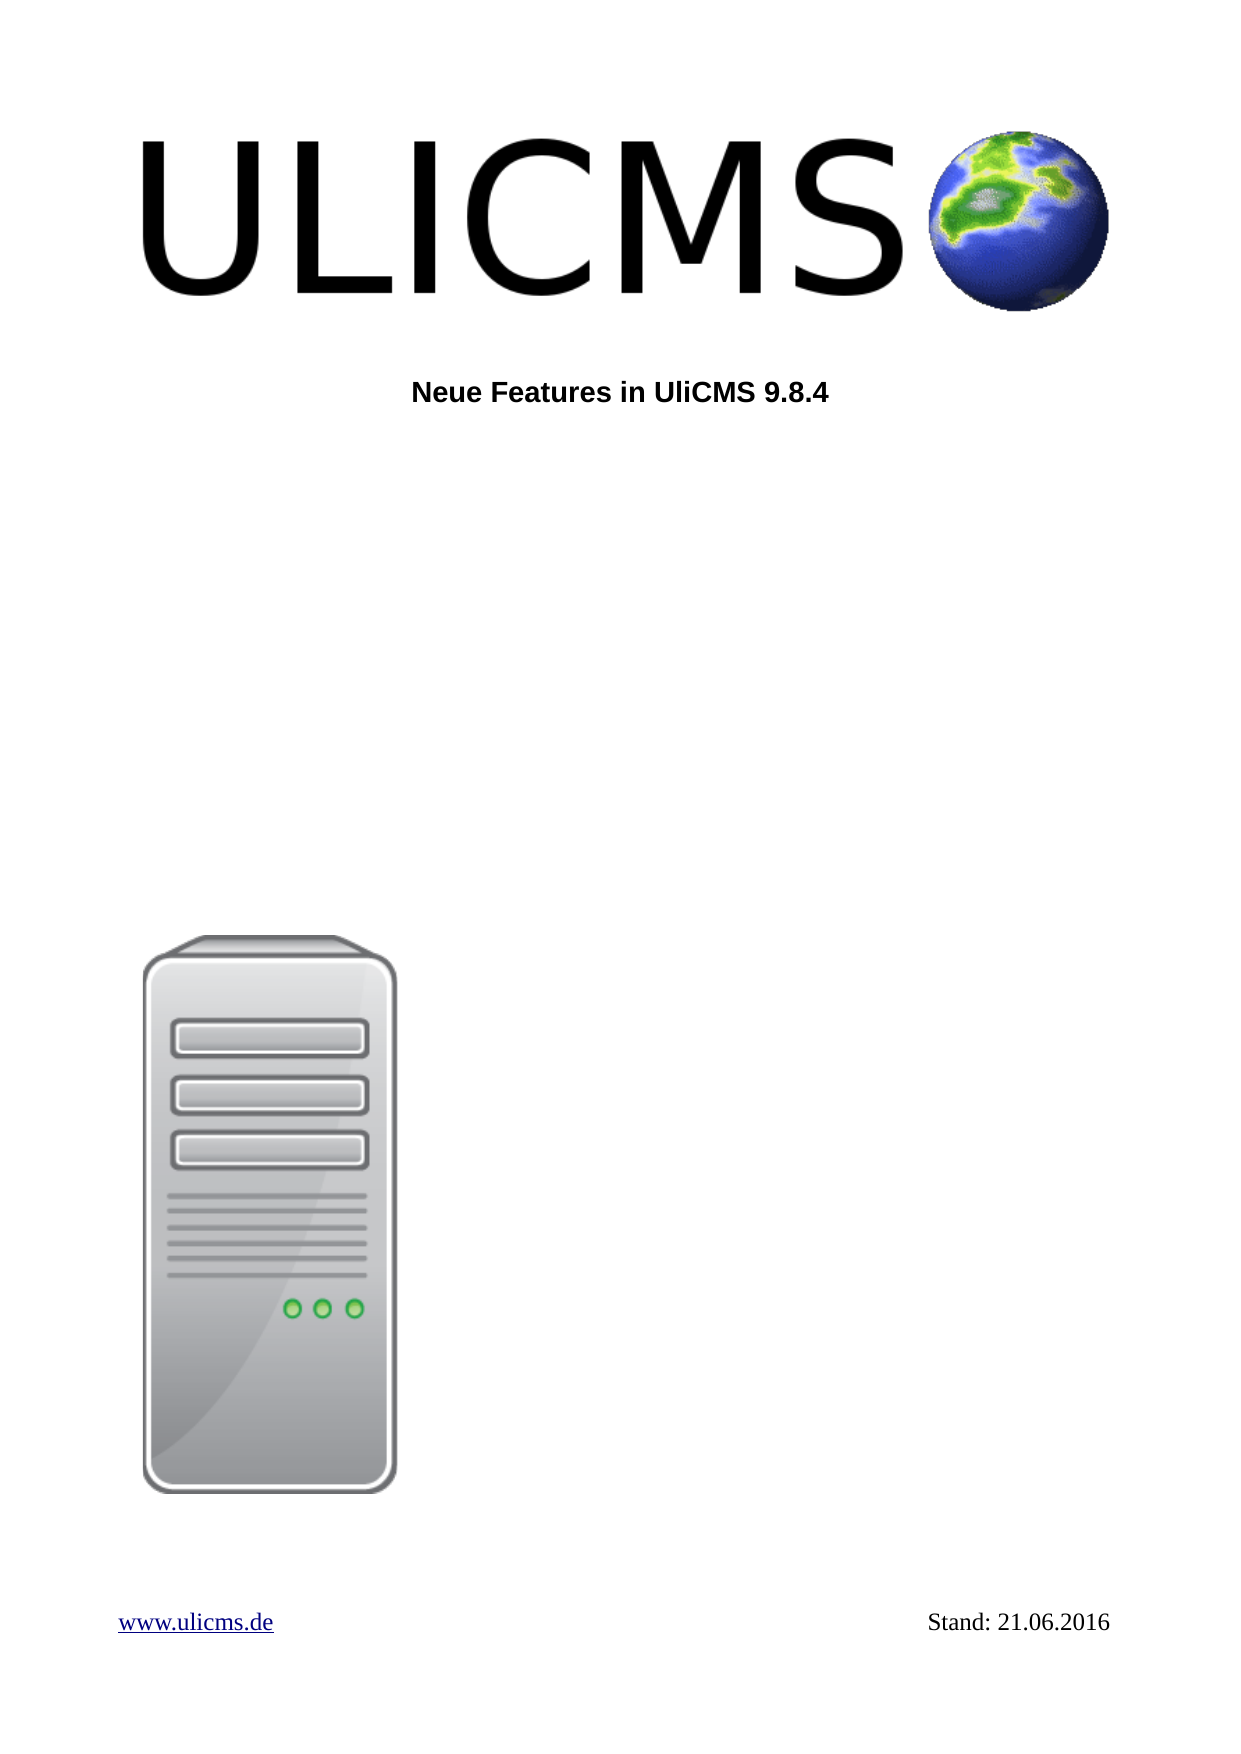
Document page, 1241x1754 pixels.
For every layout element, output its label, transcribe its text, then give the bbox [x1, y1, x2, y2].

subtitle Neue Features in UliCMS 9.8.4 [118, 375, 1122, 408]
picture [115, 118, 1117, 321]
picture [142, 935, 398, 1494]
